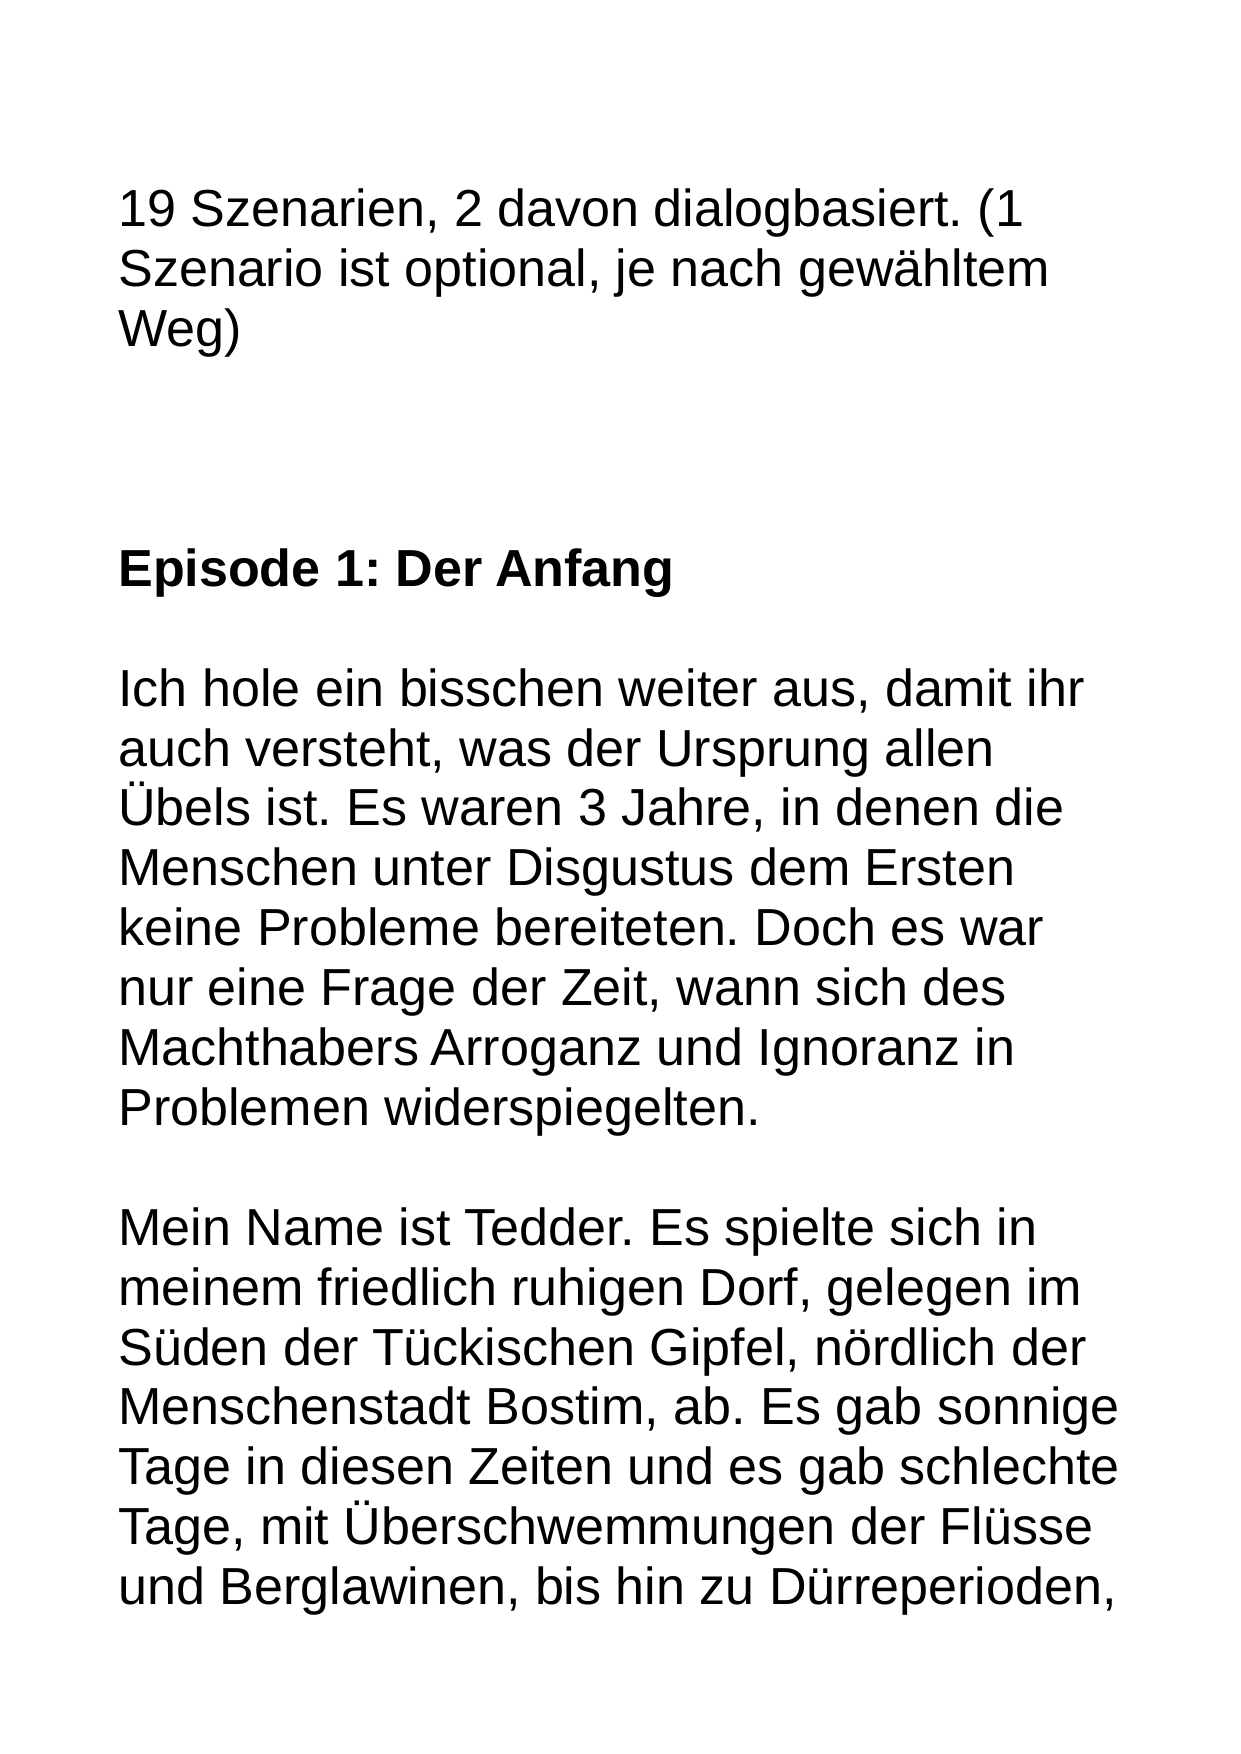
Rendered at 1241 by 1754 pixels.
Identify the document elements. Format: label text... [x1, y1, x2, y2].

text Episode 1: Der Anfang [118, 537, 1122, 597]
text Ich hole ein bisschen weiter aus, damit ihr auch versteht, was der Ursprung allen Übels ist. Es waren 3 Jahre, in denen die Menschen unter Disgustus dem Ersten keine Probleme bereiteten. Doch es war nur eine Frage der Zeit, wann sich des Machthabers Arroganz und Ignoranz in Problemen widerspiegelten. [118, 657, 1122, 1136]
text 19 Szenarien, 2 davon dialogbasiert. (1 Szenario ist optional, je nach gewähltem Weg) [118, 178, 1122, 358]
text Mein Name ist Tedder. Es spielte sich in meinem friedlich ruhigen Dorf, gelegen im Süden der Tückischen Gipfel, nördlich der Menschenstadt Bostim, ab. Es gab sonnige Tage in diesen Zeiten und es gab schlechte Tage, mit Überschwemmungen der Flüsse und Berglawinen, bis hin zu Dürreperioden, [118, 1196, 1122, 1616]
